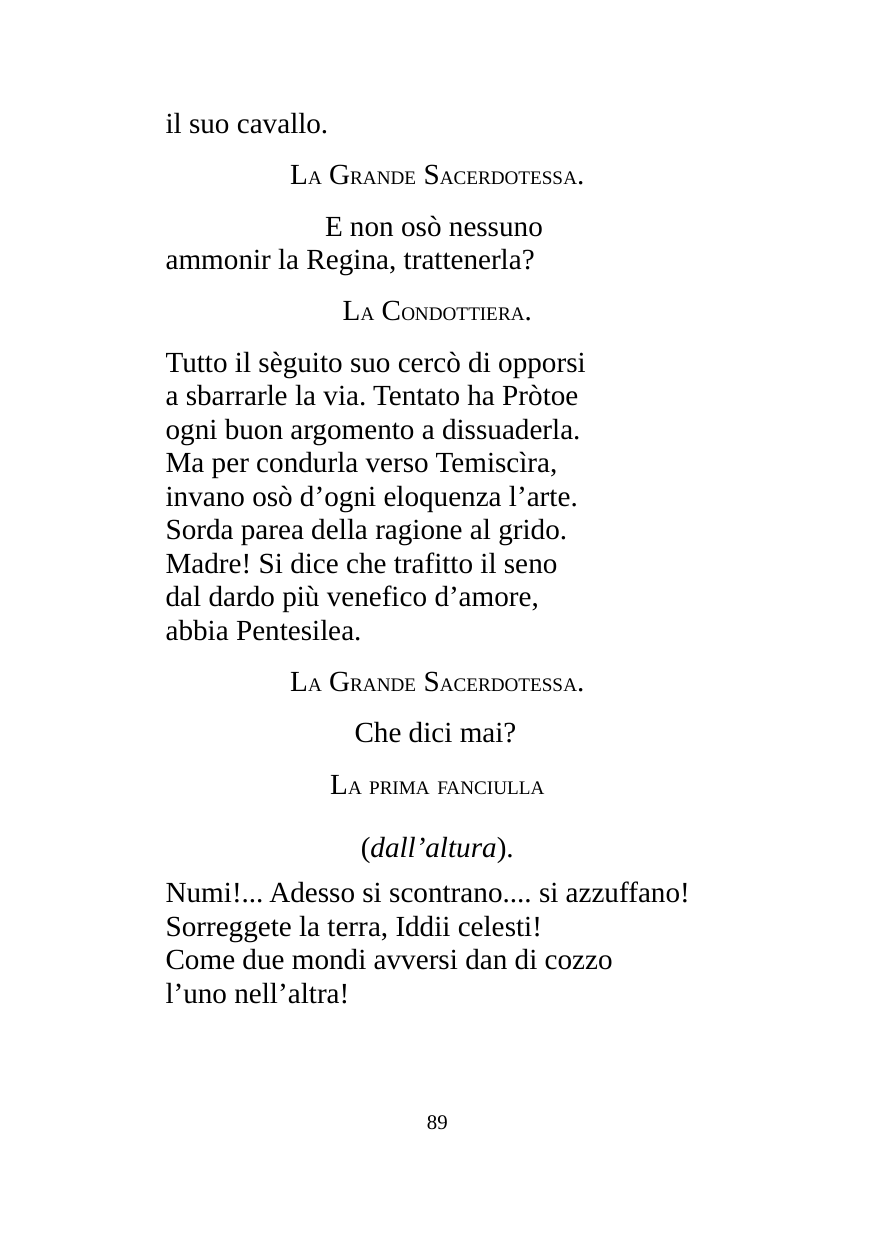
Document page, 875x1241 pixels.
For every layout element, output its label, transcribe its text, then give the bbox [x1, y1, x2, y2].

text (dall’altura). [106, 830, 768, 863]
text La Grande Sacerdotessa. [106, 157, 768, 191]
text Numi!... Adesso si scontrano.... si azzuffano! Sorreggete la terra, Iddii celesti! Come due mondi avversi dan di cozzo l’uno nell’altra! [165, 875, 768, 1009]
text Tutto il sèguito suo cercò di opporsi a sbarrarle la via. Tentato ha Pròtoe ogni buon argomento a dissuaderla. Ma per condurla verso Temiscìra, invano osò d’ogni eloquenza l’arte. Sorda parea della ragione al grido. Madre! Si dice che trafitto il seno dal dardo più venefico d’amore, abbia Pentesilea. [165, 345, 768, 647]
text La prima fanciulla [106, 767, 768, 800]
text il suo cavallo. [165, 106, 768, 140]
text Che dici mai? [165, 716, 768, 749]
text La Grande Sacerdotessa. [106, 664, 768, 698]
text La Condottiera. [106, 293, 768, 327]
text E non osò nessuno ammonir la Regina, trattenerla? [165, 209, 768, 276]
